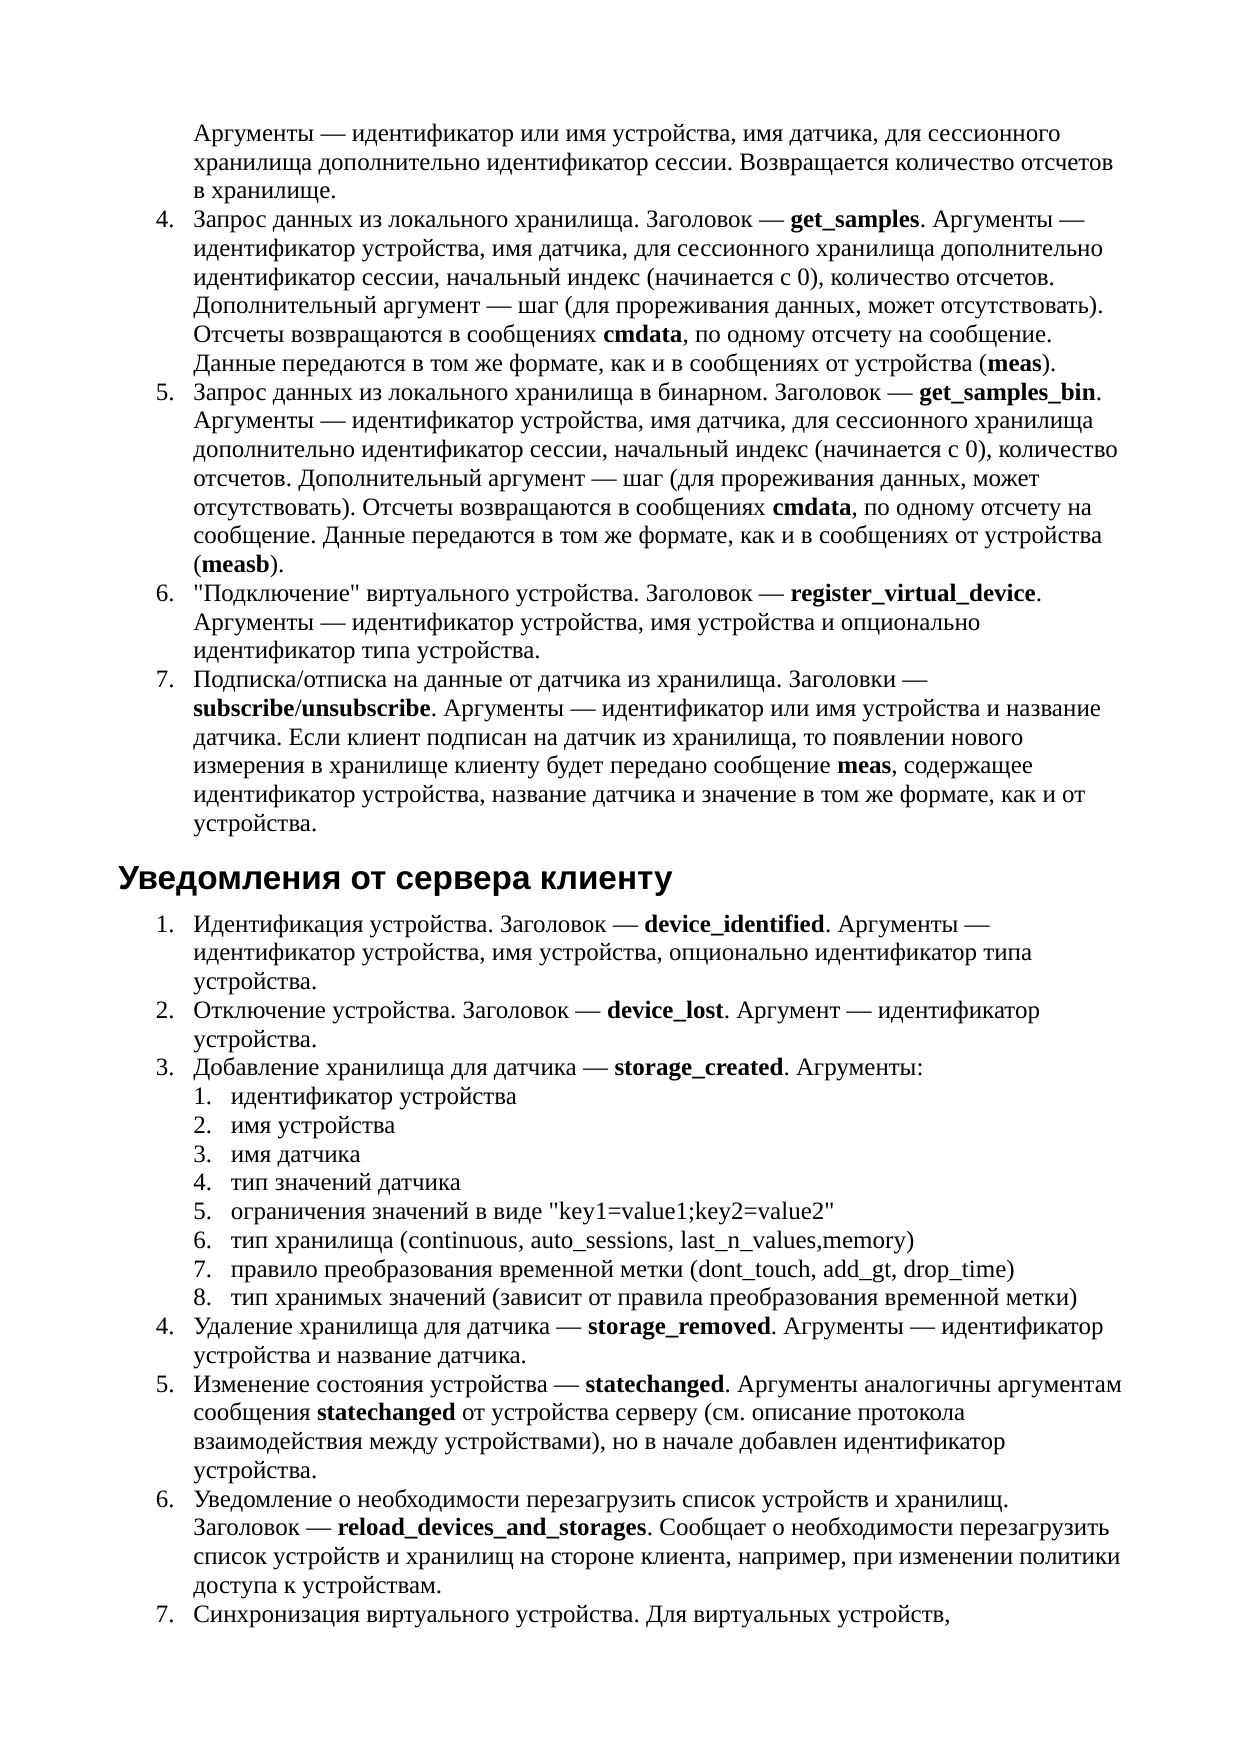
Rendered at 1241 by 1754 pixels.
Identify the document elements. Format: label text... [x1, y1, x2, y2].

list Подписка/отписка на данные от датчика из хранилища. Заголовки — subscribe/unsubscribe. Аргументы — идентификатор или имя устройства и название датчика. Если клиент подписан на датчик из хранилища, то появлении нового измерения в хранилище клиенту будет передано сообщение meas, содержащее идентификатор устройства, название датчика и значение в том же формате, как и от устройства. [156, 664, 1122, 837]
list тип хранимых значений (зависит от правила преобразования временной метки) [193, 1282, 1122, 1311]
list ограничения значений в виде "key1=value1;key2=value2" [193, 1196, 1122, 1225]
list правило преобразования временной метки (dont_touch, add_gt, drop_time) [193, 1254, 1122, 1282]
list тип значений датчика [193, 1167, 1122, 1196]
list Уведомление о необходимости перезагрузить список устройств и хранилищ. Заголовок — reload_devices_and_storages. Сообщает о необходимости перезагрузить список устройств и хранилищ на стороне клиента, например, при изменении политики доступа к устройствам. [156, 1484, 1122, 1599]
list Добавление хранилища для датчика — storage_created. Агрументы: [156, 1052, 1122, 1081]
list Идентификация устройства. Заголовок — device_identified. Аргументы — идентификатор устройства, имя устройства, опционально идентификатор типа устройства. [156, 909, 1122, 995]
list имя устройства [193, 1110, 1122, 1139]
list Изменение состояния устройства — statechanged. Аргументы аналогичны аргументам сообщения statechanged от устройства серверу (см. описание протокола взаимодействия между устройствами), но в начале добавлен идентификатор устройства. [156, 1369, 1122, 1484]
list Отключение устройства. Заголовок — device_lost. Аргумент — идентификатор устройства. [156, 995, 1122, 1052]
list имя датчика [193, 1139, 1122, 1167]
list Удаление хранилища для датчика — storage_removed. Агрументы — идентификатор устройства и название датчика. [156, 1311, 1122, 1369]
list "Подключение" виртуального устройства. Заголовок — register_virtual_device. Аргументы — идентификатор устройства, имя устройства и опционально идентификатор типа устройства. [156, 578, 1122, 664]
list Синхронизация виртуального устройства. Для виртуальных устройств, [156, 1599, 1122, 1627]
list идентификатор устройства [193, 1081, 1122, 1110]
subtitle Уведомления от сервера клиенту [118, 858, 1122, 896]
list Аргументы — идентификатор или имя устройства, имя датчика, для сессионного хранилища дополнительно идентификатор сессии. Возвращается количество отсчетов в хранилище. [156, 118, 1122, 204]
list Запрос данных из локального хранилища. Заголовок — get_samples. Аргументы — идентификатор устройства, имя датчика, для сессионного хранилища дополнительно идентификатор сессии, начальный индекс (начинается с 0), количество отсчетов. Дополнительный аргумент — шаг (для прореживания данных, может отсутствовать). Отсчеты возвращаются в сообщениях cmdata, по одному отсчету на сообщение. Данные передаются в том же формате, как и в сообщениях от устройства (meas). [156, 204, 1122, 377]
list тип хранилища (continuous, auto_sessions, last_n_values,memory) [193, 1225, 1122, 1254]
list Запрос данных из локального хранилища в бинарном. Заголовок — get_samples_bin. Аргументы — идентификатор устройства, имя датчика, для сессионного хранилища дополнительно идентификатор сессии, начальный индекс (начинается с 0), количество отсчетов. Дополнительный аргумент — шаг (для прореживания данных, может отсутствовать). Отсчеты возвращаются в сообщениях cmdata, по одному отсчету на сообщение. Данные передаются в том же формате, как и в сообщениях от устройства (measb). [156, 377, 1122, 578]
